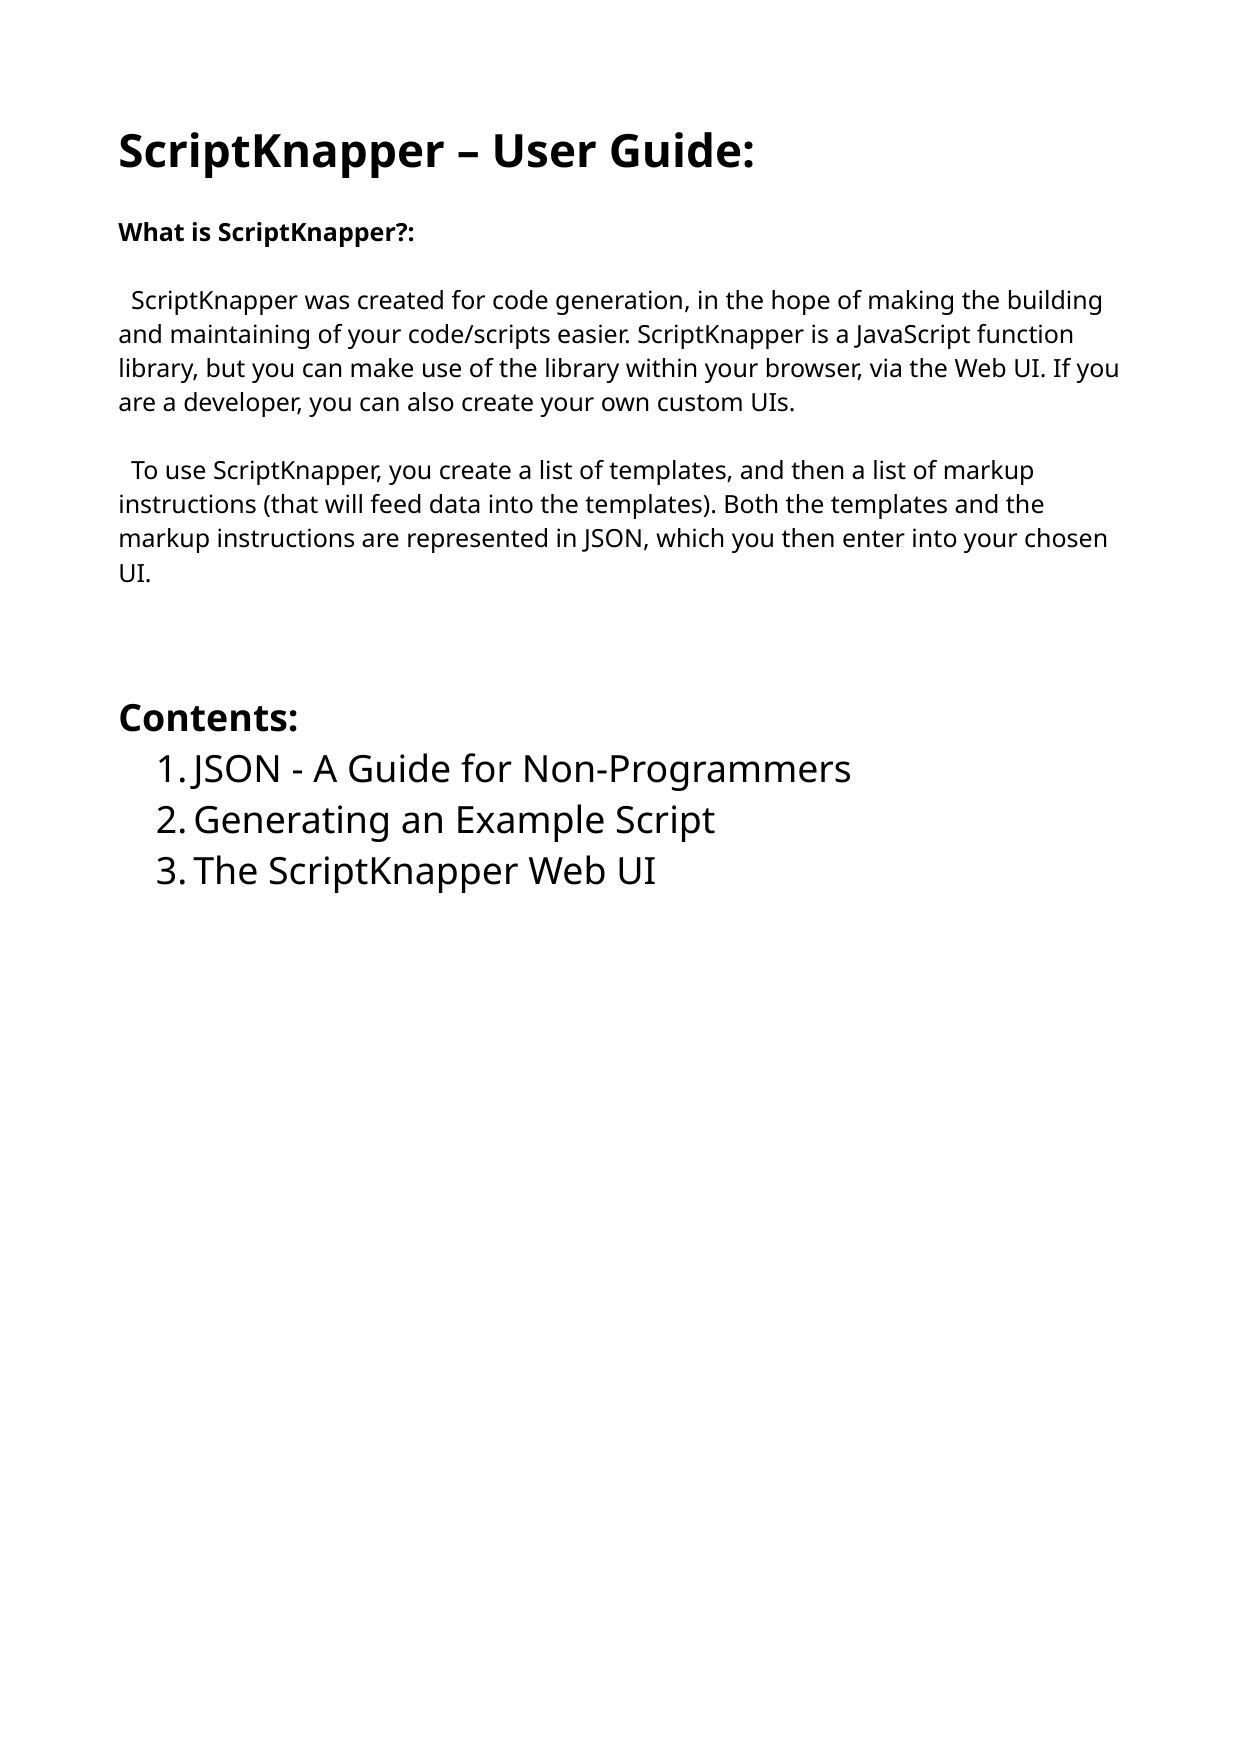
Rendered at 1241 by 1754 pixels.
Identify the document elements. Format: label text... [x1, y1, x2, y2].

text ScriptKnapper – User Guide: [118, 118, 1122, 181]
text Contents: [118, 691, 1122, 742]
text ScriptKnapper was created for code generation, in the hope of making the building and maintaining of your code/scripts easier. ScriptKnapper is a JavaScript function library, but you can make use of the library within your browser, via the Web UI. If you are a developer, you can also create your own custom UIs. [118, 283, 1122, 419]
list Generating an Example Script [156, 793, 1122, 844]
text What is ScriptKnapper?: [118, 214, 1122, 249]
list JSON - A Guide for Non-Programmers [156, 742, 1122, 793]
list The ScriptKnapper Web UI [156, 844, 1122, 896]
text To use ScriptKnapper, you create a list of templates, and then a list of markup instructions (that will feed data into the templates). Both the templates and the markup instructions are represented in JSON, which you then enter into your chosen UI. [118, 453, 1122, 589]
